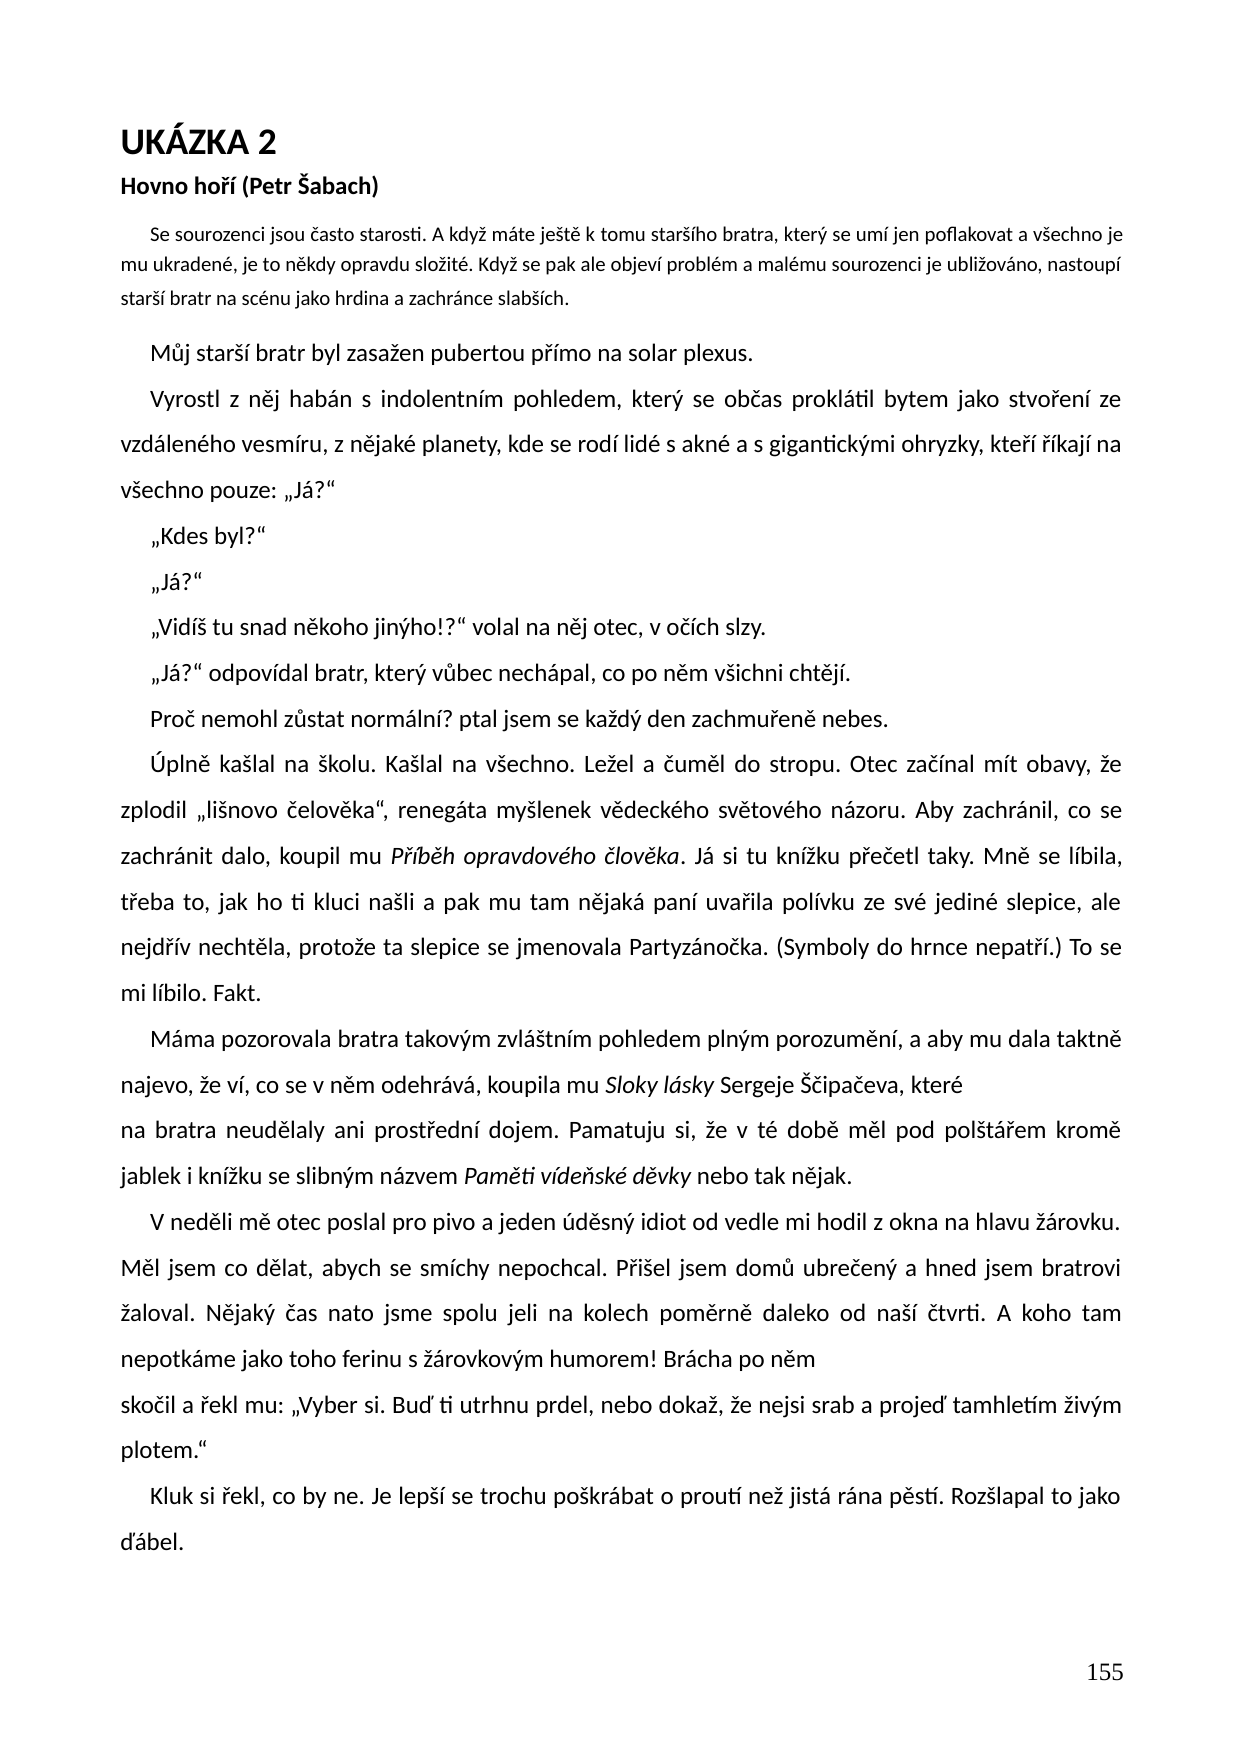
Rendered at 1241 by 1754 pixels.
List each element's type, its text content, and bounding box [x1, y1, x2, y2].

text Můj starší bratr byl zasažen pubertou přímo na solar plexus. [120, 337, 1123, 368]
text Úplně kašlal na školu. Kašlal na všechno. Ležel a čuměl do stropu. Otec začínal mít obavy, že zplodil „lišnovo čelověka“, renegáta myšlenek vědeckého světového názoru. Aby zachránil, co se zachránit dalo, koupil mu Příběh opravdového člověka. Já si tu knížku přečetl taky. Mně se líbila, třeba to, jak ho ti kluci našli a pak mu tam nějaká paní uvařila polívku ze své jediné slepice, ale nejdřív nechtěla, protože ta slepice se jmenovala Partyzánočka. (Symboly do hrnce nepatří.) To se mi líbilo. Fakt. [120, 749, 1123, 1008]
text „Já?“ [120, 566, 1123, 596]
text „Vidíš tu snad někoho jinýho!?“ volal na něj otec, v očích slzy. [120, 611, 1123, 642]
text Kluk si řekl, co by ne. Je lepší se trochu poškrábat o proutí než jistá rána pěstí. Rozšlapal to jako ďábel. [120, 1480, 1123, 1557]
text skočil a řekl mu: „Vyber si. Buď ti utrhnu prdel, nebo dokaž, že nejsi srab a projeď tamhletím živým plotem.“ [120, 1389, 1123, 1465]
text Vyrostl z něj habán s indolentním pohledem, který se občas proklátil bytem jako stvoření ze vzdáleného vesmíru, z nějaké planety, kde se rodí lidé s akné a s gigantickými ohryzky, kteří říkají na všechno pouze: „Já?“ [120, 383, 1123, 505]
text Máma pozorovala bratra takovým zvláštním pohledem plným porozumění, a aby mu dala taktně najevo, že ví, co se v něm odehrává, koupila mu Sloky lásky Sergeje Ščipačeva, které [120, 1023, 1123, 1099]
text Se sourozenci jsou často starosti. A když máte ještě k tomu staršího bratra, který se umí jen poflakovat a všechno je mu ukradené, je to někdy opravdu složité. Když se pak ale objeví problém a malému sourozenci je ubližováno, nastoupí starší bratr na scénu jako hrdina a zachránce slabších. [120, 221, 1123, 311]
text Proč nemohl zůstat normální? ptal jsem se každý den zachmuřeně nebes. [120, 703, 1123, 733]
text UKÁZKA 2 Hovno hoří (Petr Šabach) [120, 118, 1123, 201]
text V neděli mě otec poslal pro pivo a jeden úděsný idiot od vedle mi hodil z okna na hlavu žárovku. Měl jsem co dělat, abych se smíchy nepochcal. Přišel jsem domů ubrečený a hned jsem bratrovi žaloval. Nějaký čas nato jsme spolu jeli na kolech poměrně daleko od naší čtvrti. A koho tam nepotkáme jako toho ferinu s žárovkovým humorem! Brácha po něm [120, 1206, 1123, 1374]
text „Já?“ odpovídal bratr, který vůbec nechápal, co po něm všichni chtějí. [120, 657, 1123, 688]
text „Kdes byl?“ [120, 520, 1123, 551]
text na bratra neudělaly ani prostřední dojem. Pamatuju si, že v té době měl pod polštářem kromě jablek i knížku se slibným názvem Paměti vídeňské děvky nebo tak nějak. [120, 1114, 1123, 1191]
